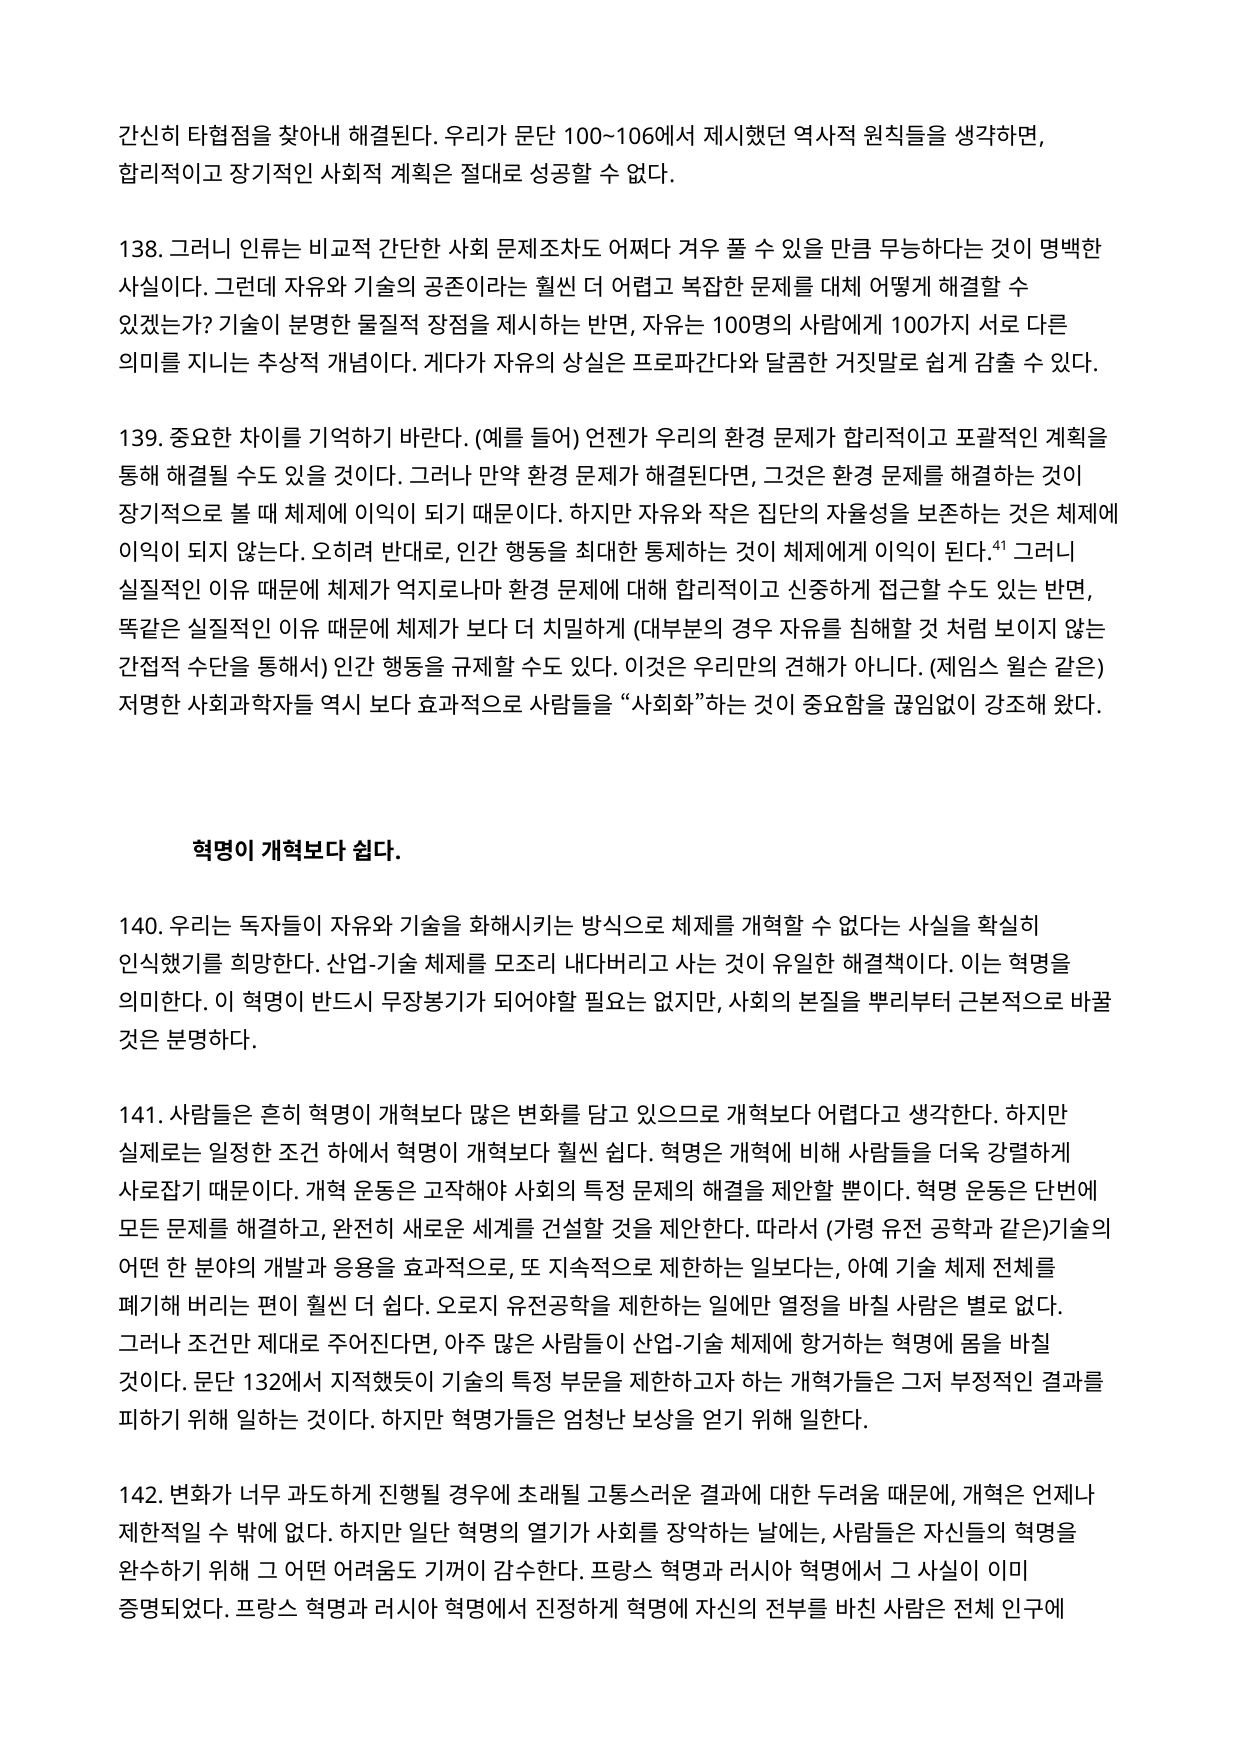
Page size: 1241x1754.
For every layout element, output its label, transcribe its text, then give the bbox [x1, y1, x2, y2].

text 138. 그러니 인류는 비교적 간단한 사회 문제조차도 어쩌다 겨우 풀 수 있을 만큼 무능하다는 것이 명백한 사실이다. 그런데 자유와 기술의 공존이라는 훨씬 더 어렵고 복잡한 문제를 대체 어떻게 해결할 수 있겠는가? 기술이 분명한 물질적 장점을 제시하는 반면, 자유는 100명의 사람에게 100가지 서로 다른 의미를 지니는 추상적 개념이다. 게다가 자유의 상실은 프로파간다와 달콤한 거짓말로 쉽게 감출 수 있다. 139. 중요한 차이를 기억하기 바란다. (예를 들어) 언젠가 우리의 환경 문제가 합리적이고 포괄적인 계획을 통해 해결될 수도 있을 것이다. 그러나 만약 환경 문제가 해결된다면, 그것은 환경 문제를 해결하는 것이 장기적으로 볼 때 체제에 이익이 되기 때문이다. 하지만 자유와 작은 집단의 자율성을 보존하는 것은 체제에 이익이 되지 않는다. 오히려 반대로, 인간 행동을 최대한 통제하는 것이 체제에게 이익이 된다.41 그러니 실질적인 이유 때문에 체제가 억지로나마 환경 문제에 대해 합리적이고 신중하게 접근할 수도 있는 반면, 똑같은 실질적인 이유 때문에 체제가 보다 더 치밀하게 (대부분의 경우 자유를 침해할 것 처럼 보이지 않는 간접적 수단을 통해서) 인간 행동을 규제할 수도 있다. 이것은 우리만의 견해가 아니다. (제임스 윌슨 같은)저명한 사회과학자들 역시 보다 효과적으로 사람들을 “사회화”하는 것이 중요함을 끊임없이 강조해 왔다. [118, 231, 1122, 720]
text 142. 변화가 너무 과도하게 진행될 경우에 초래될 고통스러운 결과에 대한 두려움 때문에, 개혁은 언제나 제한적일 수 밖에 없다. 하지만 일단 혁명의 열기가 사회를 장악하는 날에는, 사람들은 자신들의 혁명을 완수하기 위해 그 어떤 어려움도 기꺼이 감수한다. 프랑스 혁명과 러시아 혁명에서 그 사실이 이미 증명되었다. 프랑스 혁명과 러시아 혁명에서 진정하게 혁명에 자신의 전부를 바친 사람은 전체 인구에 [118, 1477, 1122, 1624]
text 혁명이 개혁보다 쉽다. [118, 833, 1122, 867]
text 간신히 타협점을 찾아내 해결된다. 우리가 문단 100~106에서 제시했던 역사적 원칙들을 생갹하면, 합리적이고 장기적인 사회적 계획은 절대로 성공할 수 없다. [118, 118, 1122, 190]
text 141. 사람들은 흔히 혁명이 개혁보다 많은 변화를 담고 있으므로 개혁보다 어렵다고 생각한다. 하지만 실제로는 일정한 조건 하에서 혁명이 개혁보다 훨씬 쉽다. 혁명은 개혁에 비해 사람들을 더욱 강렬하게 사로잡기 때문이다. 개혁 운동은 고작해야 사회의 특정 문제의 해결을 제안할 뿐이다. 혁명 운동은 단번에 모든 문제를 해결하고, 완전히 새로운 세계를 건설할 것을 제안한다. 따라서 (가령 유전 공학과 같은)기술의 어떤 한 분야의 개발과 응용을 효과적으로, 또 지속적으로 제한하는 일보다는, 아예 기술 체제 전체를 폐기해 버리는 편이 훨씬 더 쉽다. 오로지 유전공학을 제한하는 일에만 열정을 바칠 사람은 별로 없다. 그러나 조건만 제대로 주어진다면, 아주 많은 사람들이 산업-기술 체제에 항거하는 혁명에 몸을 바칠 것이다. 문단 132에서 지적했듯이 기술의 특정 부문을 제한하고자 하는 개혁가들은 그저 부정적인 결과를 피하기 위해 일하는 것이다. 하지만 혁명가들은 엄청난 보상을 얻기 위해 일한다. [118, 1096, 1122, 1436]
text 140. 우리는 독자들이 자유와 기술을 화해시키는 방식으로 체제를 개혁할 수 없다는 사실을 확실히 인식했기를 희망한다. 산업-기술 체제를 모조리 내다버리고 사는 것이 유일한 해결책이다. 이는 혁명을 의미한다. 이 혁명이 반드시 무장봉기가 되어야할 필요는 없지만, 사회의 본질을 뿌리부터 근본적으로 바꿀 것은 분명하다. [118, 907, 1122, 1056]
